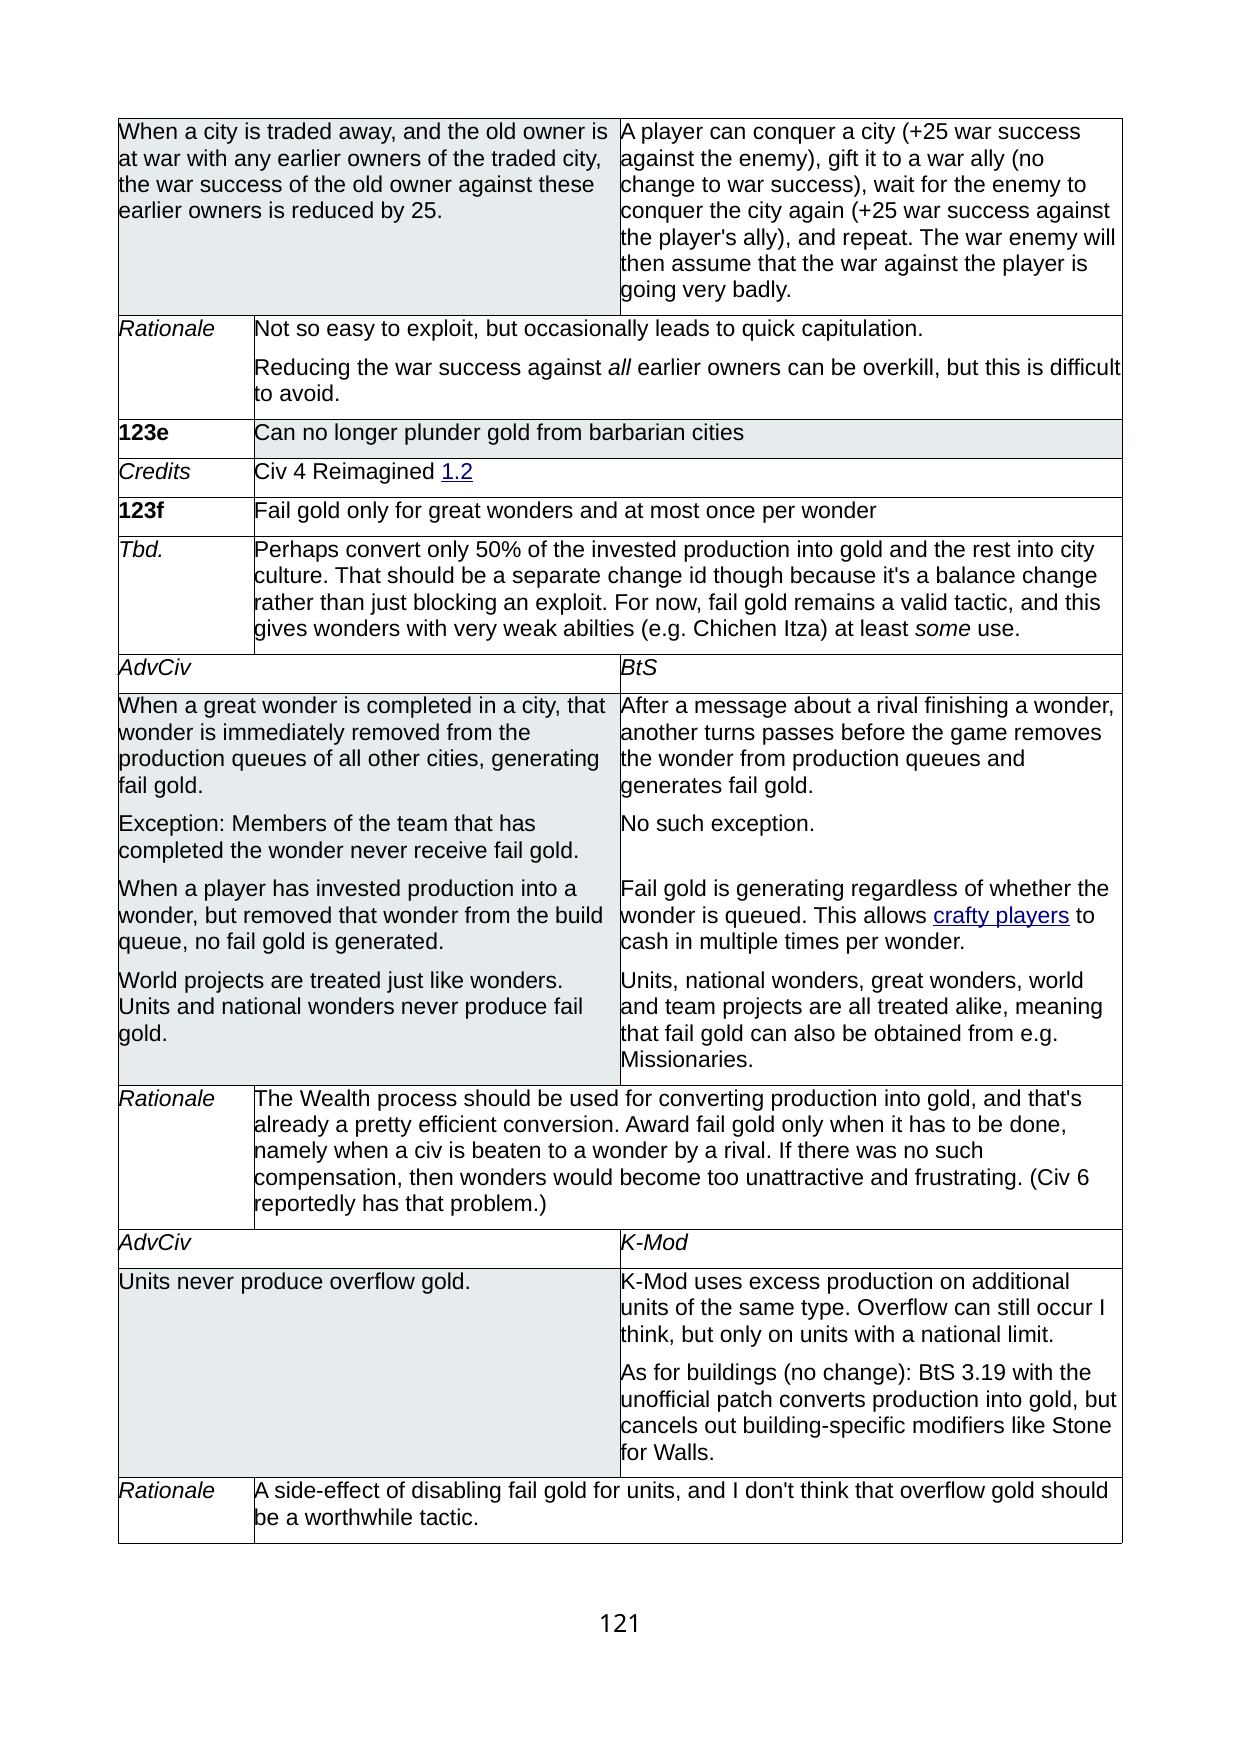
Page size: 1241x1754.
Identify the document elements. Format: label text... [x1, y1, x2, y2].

table_cell K-Mod uses excess production on additional units of the same type. Overflow can still occur I think, but only on units with a national limit. As for buildings (no change): BtS 3.19 with the unofficial patch converts production into gold, but cancels out building-specific modifiers like Stone for Walls. [621, 1269, 1122, 1477]
table_cell Tbd. [119, 537, 254, 653]
table_cell A side-effect of disabling fail gold for units, and I don't think that overflow gold should be a worthwhile tactic. [255, 1478, 1122, 1542]
table_cell After a message about a rival finishing a wonder, another turns passes before the game removes the wonder from production queues and generates fail gold. No such exception. Fail gold is generating regardless of whether the wonder is queued. This allows crafty players to cash in multiple times per wonder. Units, national wonders, great wonders, world and team projects are all treated alike, meaning that fail gold can also be obtained from e.g. Missionaries. [621, 694, 1122, 1085]
table_cell Credits [119, 459, 254, 497]
table_cell AdvCiv [119, 1230, 620, 1268]
table_cell 123e [119, 420, 254, 458]
table_cell Perhaps convert only 50% of the invested production into gold and the rest into city culture. That should be a separate change id though because it's a balance change rather than just blocking an exploit. For now, fail gold remains a valid tactic, and this gives wonders with very weak abilties (e.g. Chichen Itza) at least some use. [255, 537, 1122, 653]
table_cell Rationale [119, 1478, 254, 1542]
table_cell A player can conquer a city (+25 war success against the enemy), gift it to a war ally (no change to war success), wait for the enemy to conquer the city again (+25 war success against the player's ally), and repeat. The war enemy will then assume that the war against the player is going very badly. [621, 119, 1122, 315]
table_cell Fail gold only for great wonders and at most once per wonder [255, 498, 1122, 536]
table_cell Can no longer plunder gold from barbarian cities [255, 420, 1122, 458]
table_cell When a city is traded away, and the old owner is at war with any earlier owners of the traded city, the war success of the old owner against these earlier owners is reduced by 25. [119, 119, 620, 315]
table_cell When a great wonder is completed in a city, that wonder is immediately removed from the production queues of all other cities, generating fail gold. Exception: Members of the team that has completed the wonder never receive fail gold. When a player has invested production into a wonder, but removed that wonder from the build queue, no fail gold is generated. World projects are treated just like wonders. Units and national wonders never produce fail gold. [119, 694, 620, 1085]
table_cell The Wealth process should be used for converting production into gold, and that's already a pretty efficient conversion. Award fail gold only when it has to be done, namely when a civ is beaten to a wonder by a rival. If there was no such compensation, then wonders would become too unattractive and frustrating. (Civ 6 reportedly has that problem.) [255, 1086, 1122, 1229]
table_cell 123f [119, 498, 254, 536]
table_cell Rationale [119, 1086, 254, 1229]
table_cell Units never produce overflow gold. [119, 1269, 620, 1477]
table_cell Rationale [119, 316, 254, 419]
table_cell AdvCiv [119, 655, 620, 692]
table_cell BtS [621, 655, 1122, 692]
table_cell Not so easy to exploit, but occasionally leads to quick capitulation. Reducing the war success against all earlier owners can be overkill, but this is difficult to avoid. [255, 316, 1122, 419]
table_cell K-Mod [621, 1230, 1122, 1268]
table_cell Civ 4 Reimagined 1.2 [255, 459, 1122, 497]
